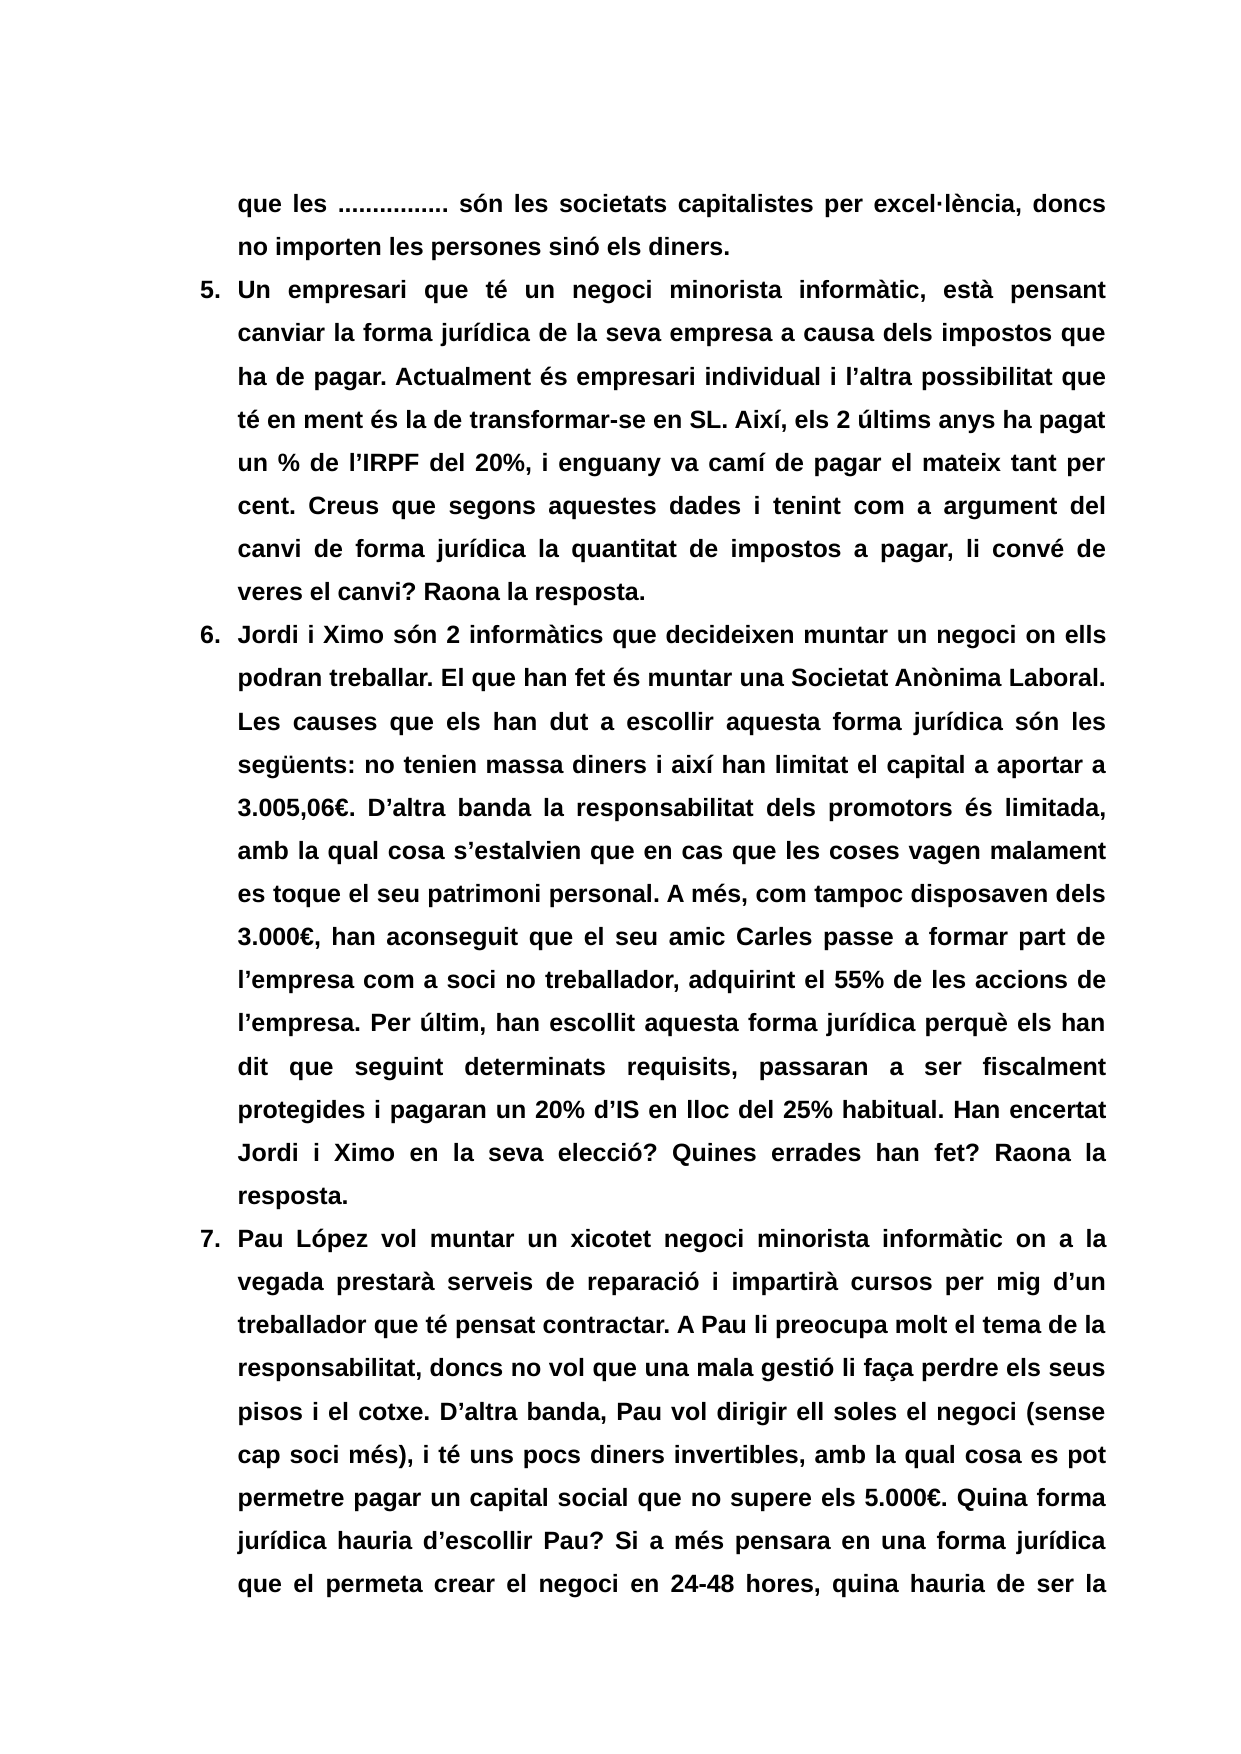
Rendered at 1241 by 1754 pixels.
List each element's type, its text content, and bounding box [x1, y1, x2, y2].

list Jordi i Ximo són 2 informàtics que decideixen muntar un negoci on ells podran treballar. El que han fet és muntar una Societat Anònima Laboral. Les causes que els han dut a escollir aquesta forma jurídica són les següents: no tenien massa diners i així han limitat el capital a aportar a 3.005,06€. D’altra banda la responsabilitat dels promotors és limitada, amb la qual cosa s’estalvien que en cas que les coses vagen malament es toque el seu patrimoni personal. A més, com tampoc disposaven dels 3.000€, han aconseguit que el seu amic Carles passe a formar part de l’empresa com a soci no treballador, adquirint el 55% de les accions de l’empresa. Per últim, han escollit aquesta forma jurídica perquè els han dit que seguint determinats requisits, passaran a ser fiscalment protegides i pagaran un 20% d’IS en lloc del 25% habitual. Han encertat Jordi i Ximo en la seva elecció? Quines errades han fet? Raona la resposta. [200, 620, 1107, 1210]
list Un empresari que té un negoci minorista informàtic, està pensant canviar la forma jurídica de la seva empresa a causa dels impostos que ha de pagar. Actualment és empresari individual i l’altra possibilitat que té en ment és la de transformar-se en SL. Així, els 2 últims anys ha pagat un % de l’IRPF del 20%, i enguany va camí de pagar el mateix tant per cent. Creus que segons aquestes dades i tenint com a argument del canvi de forma jurídica la quantitat de impostos a pagar, li convé de veres el canvi? Raona la resposta. [200, 275, 1107, 606]
list que les ................ són les societats capitalistes per excel·lència, doncs no importen les persones sinó els diners. [200, 189, 1107, 261]
list Pau López vol muntar un xicotet negoci minorista informàtic on a la vegada prestarà serveis de reparació i impartirà cursos per mig d’un treballador que té pensat contractar. A Pau li preocupa molt el tema de la responsabilitat, doncs no vol que una mala gestió li faça perdre els seus pisos i el cotxe. D’altra banda, Pau vol dirigir ell soles el negoci (sense cap soci més), i té uns pocs diners invertibles, amb la qual cosa es pot permetre pagar un capital social que no supere els 5.000€. Quina forma jurídica hauria d’escollir Pau? Si a més pensara en una forma jurídica que el permeta crear el negoci en 24-48 hores, quina hauria de ser la [200, 1224, 1107, 1598]
